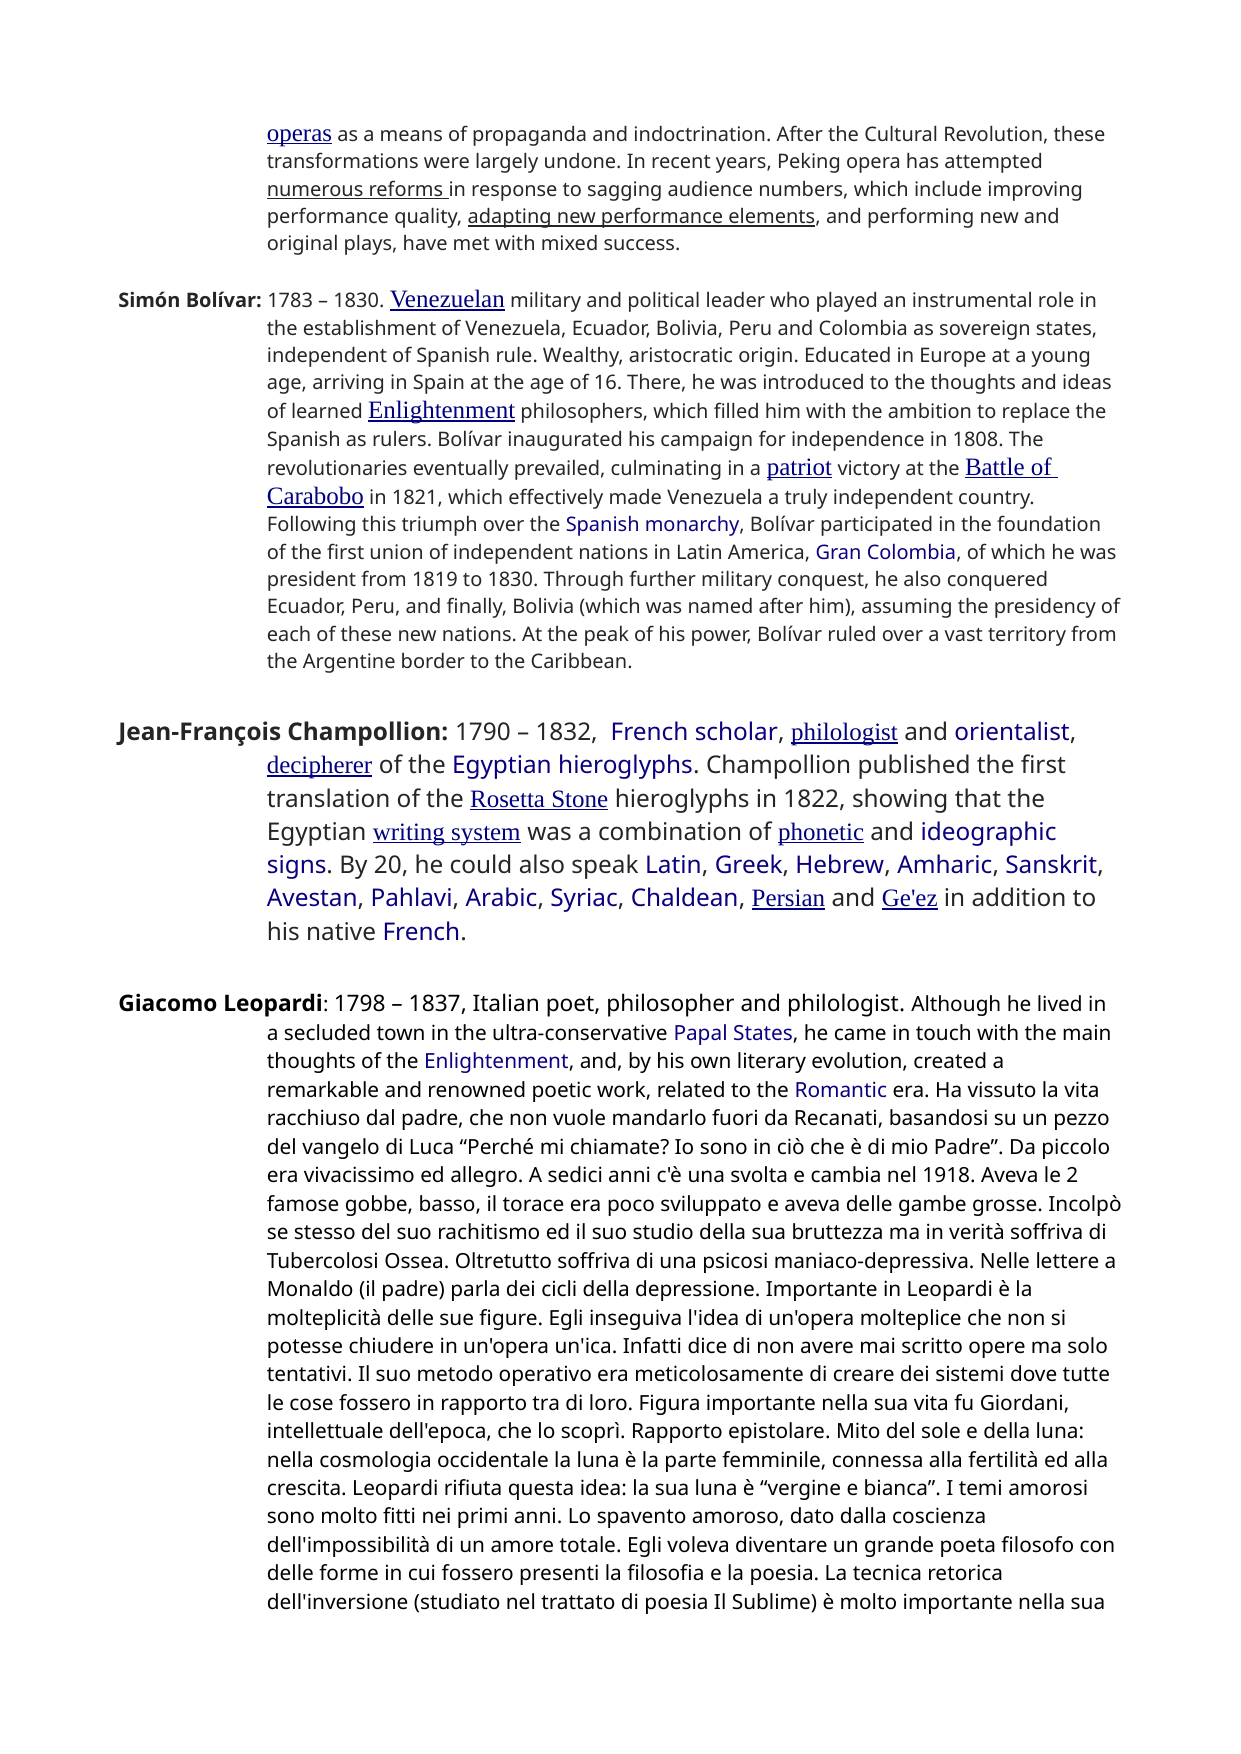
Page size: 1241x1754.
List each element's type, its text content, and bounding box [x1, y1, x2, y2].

text Giacomo Leopardi: 1798 – 1837, Italian poet, philosopher and philologist. Although he lived in a secluded town in the ultra-conservative Papal States, he came in touch with the main thoughts of the Enlightenment, and, by his own literary evolution, created a remarkable and renowned poetic work, related to the Romantic era. Ha vissuto la vita racchiuso dal padre, che non vuole mandarlo fuori da Recanati, basandosi su un pezzo del vangelo di Luca “Perché mi chiamate? Io sono in ciò che è di mio Padre”. Da piccolo era vivacissimo ed allegro. A sedici anni c'è una svolta e cambia nel 1918. Aveva le 2 famose gobbe, basso, il torace era poco sviluppato e aveva delle gambe grosse. Incolpò se stesso del suo rachitismo ed il suo studio della sua bruttezza ma in verità soffriva di Tubercolosi Ossea. Oltretutto soffriva di una psicosi maniaco-depressiva. Nelle lettere a Monaldo (il padre) parla dei cicli della depressione. Importante in Leopardi è la molteplicità delle sue figure. Egli inseguiva l'idea di un'opera molteplice che non si potesse chiudere in un'opera un'ica. Infatti dice di non avere mai scritto opere ma solo tentativi. Il suo metodo operativo era meticolosamente di creare dei sistemi dove tutte le cose fossero in rapporto tra di loro. Figura importante nella sua vita fu Giordani, intellettuale dell'epoca, che lo scoprì. Rapporto epistolare. Mito del sole e della luna: nella cosmologia occidentale la luna è la parte femminile, connessa alla fertilità ed alla crescita. Leopardi rifiuta questa idea: la sua luna è “vergine e bianca”. I temi amorosi sono molto fitti nei primi anni. Lo spavento amoroso, dato dalla coscienza dell'impossibilità di un amore totale. Egli voleva diventare un grande poeta filosofo con delle forme in cui fossero presenti la filosofia e la poesia. La tecnica retorica dell'inversione (studiato nel trattato di poesia Il Sublime) è molto importante nella sua [118, 987, 1122, 1615]
text operas as a means of propaganda and indoctrination. After the Cultural Revolution, these transformations were largely undone. In recent years, Peking opera has attempted numerous reforms in response to sagging audience numbers, which include improving performance quality, adapting new performance elements, and performing new and original plays, have met with mixed success. [118, 118, 1122, 257]
text Jean-François Champollion: 1790 – 1832, French scholar, philologist and orientalist, decipherer of the Egyptian hieroglyphs. Champollion published the first translation of the Rosetta Stone hieroglyphs in 1822, showing that the Egyptian writing system was a combination of phonetic and ideographic signs. By 20, he could also speak Latin, Greek, Hebrew, Amharic, Sanskrit, Avestan, Pahlavi, Arabic, Syriac, Chaldean, Persian and Ge'ez in addition to his native French. [118, 714, 1122, 947]
text Simón Bolívar: 1783 – 1830. Venezuelan military and political leader who played an instrumental role in the establishment of Venezuela, Ecuador, Bolivia, Peru and Colombia as sovereign states, independent of Spanish rule. Wealthy, aristocratic origin. Educated in Europe at a young age, arriving in Spain at the age of 16. There, he was introduced to the thoughts and ideas of learned Enlightenment philosophers, which filled him with the ambition to replace the Spanish as rulers. Bolívar inaugurated his campaign for independence in 1808. The revolutionaries eventually prevailed, culminating in a patriot victory at the Battle of Carabobo in 1821, which effectively made Venezuela a truly independent country. Following this triumph over the Spanish monarchy, Bolívar participated in the foundation of the first union of independent nations in Latin America, Gran Colombia, of which he was president from 1819 to 1830. Through further military conquest, he also conquered Ecuador, Peru, and finally, Bolivia (which was named after him), assuming the presidency of each of these new nations. At the peak of his power, Bolívar ruled over a vast territory from the Argentine border to the Caribbean. [118, 284, 1122, 674]
